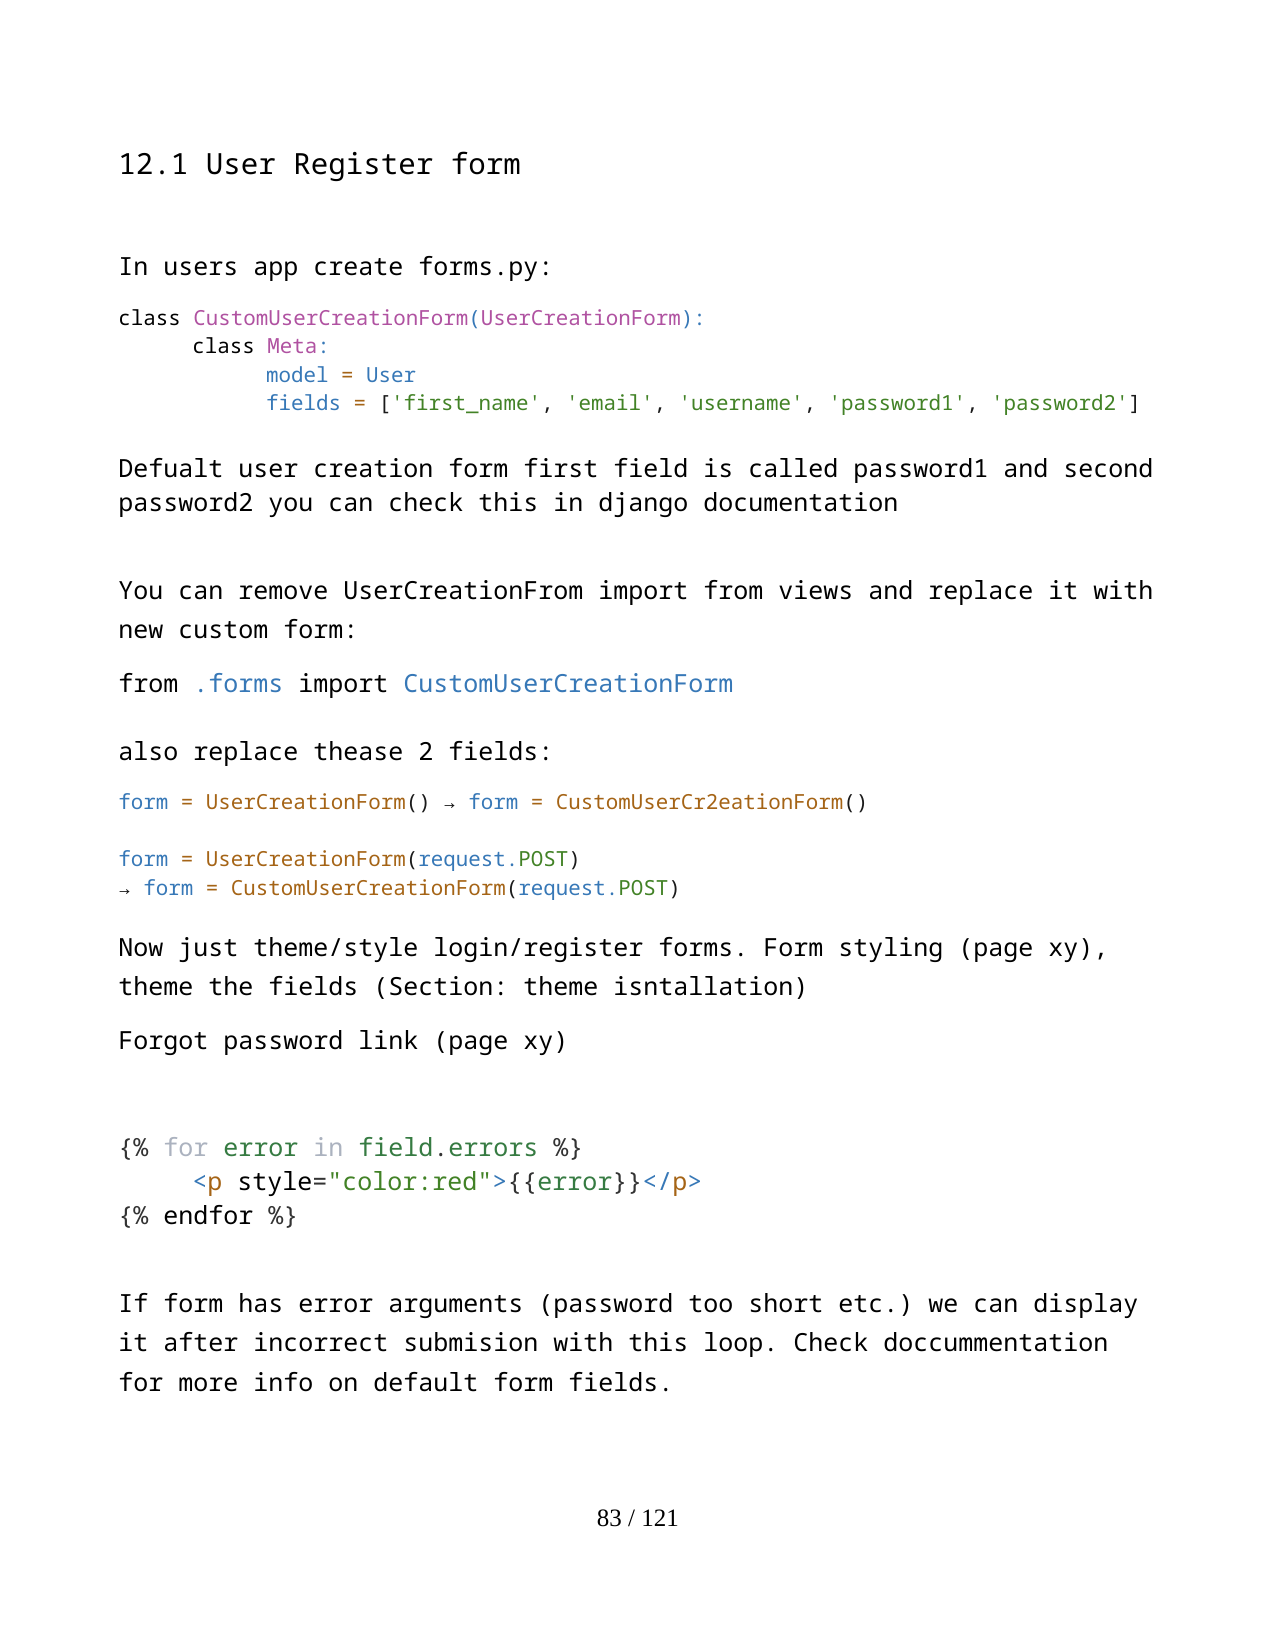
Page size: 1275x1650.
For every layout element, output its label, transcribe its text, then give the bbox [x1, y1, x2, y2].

text fields = ['first_name', 'email', 'username', 'password1', 'password2'] [118, 388, 1157, 417]
text class Meta: [118, 331, 1157, 360]
text You can remove UserCreationFrom import from views and replace it with new custom form: [118, 572, 1157, 646]
text Now just theme/style login/register forms. Form styling (page xy), theme the fields (Section: theme isntallation) [118, 929, 1157, 1003]
text class CustomUserCreationForm(UserCreationForm): [118, 303, 1157, 331]
text Defualt user creation form first field is called password1 and second password2 you can check this in django documentation [118, 451, 1157, 519]
text {% endfor %} [118, 1198, 1157, 1232]
text form = UserCreationForm(request.POST) [118, 844, 1157, 873]
text Forgot password link (page xy) [118, 1022, 1157, 1056]
text model = User [118, 360, 1157, 388]
text <p style="color:red">{{error}}</p> [118, 1164, 1157, 1198]
subtitle 12.1 User Register form [118, 143, 1157, 183]
text In users app create forms.py: [118, 249, 1157, 283]
text → form = CustomUserCreationForm(request.POST) [118, 873, 1157, 901]
text {% for error in field.errors %} [118, 1130, 1157, 1164]
text If form has error arguments (password too short etc.) we can display it after incorrect submision with this loop. Check doccummentation for more info on default form fields. [118, 1286, 1157, 1398]
text from .forms import CustomUserCreationForm [118, 665, 1157, 699]
text form = UserCreationForm() → form = CustomUserCr2eationForm() [118, 787, 1157, 816]
text also replace thease 2 fields: [118, 733, 1157, 768]
